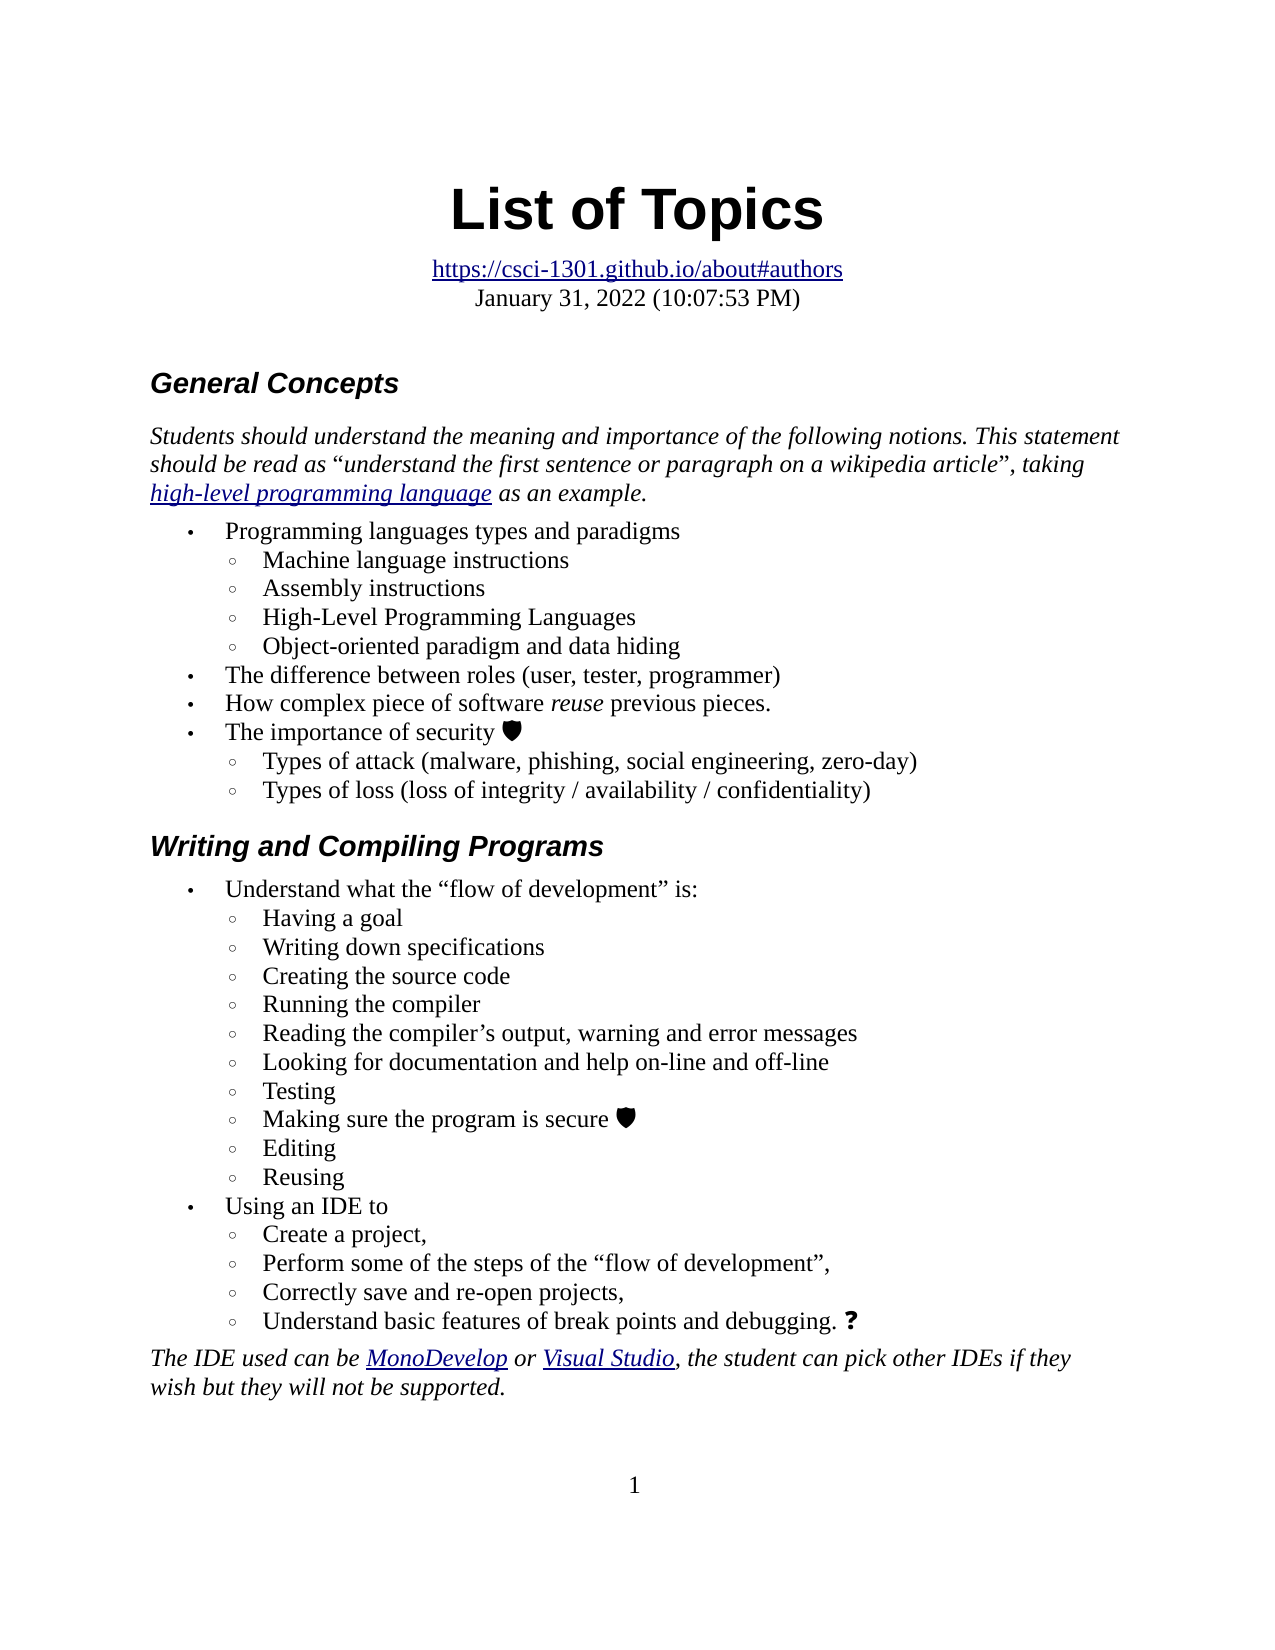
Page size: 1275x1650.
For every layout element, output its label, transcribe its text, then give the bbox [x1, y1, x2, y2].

list Machine language instructions [225, 545, 1125, 573]
list How complex piece of software reuse previous pieces. [187, 688, 1125, 717]
list Testing [225, 1076, 1125, 1104]
list Types of attack (malware, phishing, social engineering, zero-day) [225, 746, 1125, 775]
list Looking for documentation and help on-line and off-line [225, 1047, 1125, 1076]
list Understand basic features of break points and debugging. ❓ [225, 1306, 1125, 1334]
list Correctly save and re-open projects, [225, 1277, 1125, 1306]
list Object-oriented paradigm and data hiding [225, 631, 1125, 660]
text The IDE used can be MonoDevelop or Visual Studio, the student can pick other IDEs if they wish but they will not be supported. [150, 1343, 1125, 1401]
list The importance of security 🛡️ [187, 717, 1125, 746]
list Programming languages types and paradigms [187, 516, 1125, 545]
list Having a goal [225, 903, 1125, 932]
list Creating the source code [225, 961, 1125, 989]
list Perform some of the steps of the “flow of development”, [225, 1248, 1125, 1277]
list High-Level Programming Languages [225, 602, 1125, 631]
text Students should understand the meaning and importance of the following notions. This statement should be read as “understand the first sentence or paragraph on a wikipedia article”, taking high-level programming language as an example. [150, 421, 1125, 507]
list Types of loss (loss of integrity / availability / confidentiality) [225, 775, 1125, 803]
list Reusing [225, 1162, 1125, 1191]
list Create a project, [225, 1219, 1125, 1248]
list Editing [225, 1133, 1125, 1162]
list Understand what the “flow of development” is: [187, 874, 1125, 903]
text https://csci-1301.github.io/about#authors [150, 254, 1125, 283]
subtitle General Concepts [150, 366, 1125, 399]
title List of Topics [150, 175, 1125, 242]
list Assembly instructions [225, 573, 1125, 602]
list The difference between roles (user, tester, programmer) [187, 660, 1125, 688]
subtitle Writing and Compiling Programs [150, 828, 1125, 862]
list Writing down specifications [225, 932, 1125, 961]
list Running the compiler [225, 989, 1125, 1018]
list Using an IDE to [187, 1191, 1125, 1219]
list Reading the compiler’s output, warning and error messages [225, 1018, 1125, 1047]
list Making sure the program is secure 🛡️ [225, 1104, 1125, 1133]
text January 31, 2022 (10:07:53 PM) [150, 283, 1125, 312]
